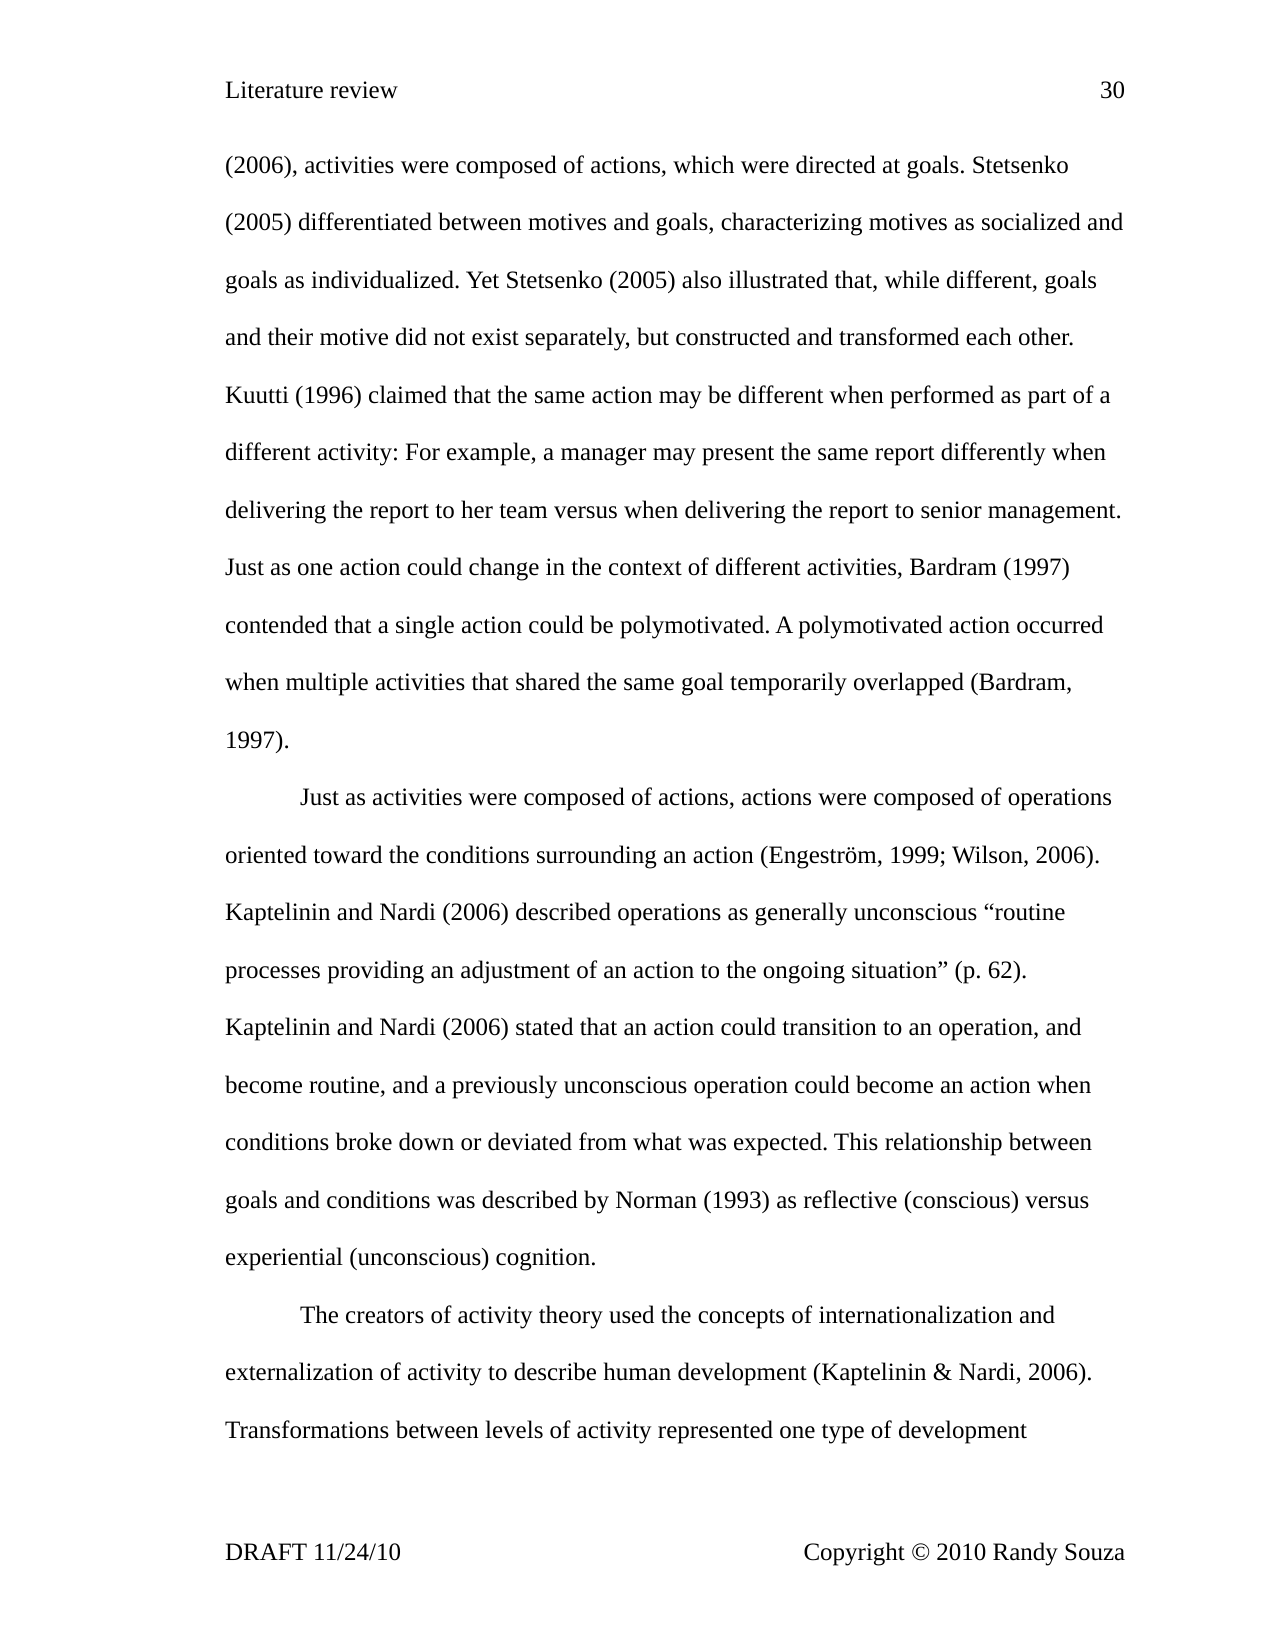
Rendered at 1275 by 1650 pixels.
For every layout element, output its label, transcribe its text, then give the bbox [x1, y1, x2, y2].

text The creators of activity theory used the concepts of internationalization and externalization of activity to describe human development (Kaptelinin & Nardi, 2006). Transformations between levels of activity represented one type of development [225, 1300, 1125, 1444]
text (2006), activities were composed of actions, which were directed at goals. Stetsenko (2005) differentiated between motives and goals, characterizing motives as socialized and goals as individualized. Yet Stetsenko (2005) also illustrated that, while different, goals and their motive did not exist separately, but constructed and transformed each other. Kuutti (1996) claimed that the same action may be different when performed as part of a different activity: For example, a manager may present the same report differently when delivering the report to her team versus when delivering the report to senior management. Just as one action could change in the context of different activities, Bardram (1997) contended that a single action could be polymotivated. A polymotivated action occurred when multiple activities that shared the same goal temporarily overlapped (Bardram, 1997). [225, 150, 1125, 754]
text Just as activities were composed of actions, actions were composed of operations oriented toward the conditions surrounding an action (Engeström, 1999; Wilson, 2006). Kaptelinin and Nardi (2006) described operations as generally unconscious “routine processes providing an adjustment of an action to the ongoing situation” (p. 62). Kaptelinin and Nardi (2006) stated that an action could transition to an operation, and become routine, and a previously unconscious operation could become an action when conditions broke down or deviated from what was expected. This relationship between goals and conditions was described by Norman (1993) as reflective (conscious) versus experiential (unconscious) cognition. [225, 782, 1125, 1271]
